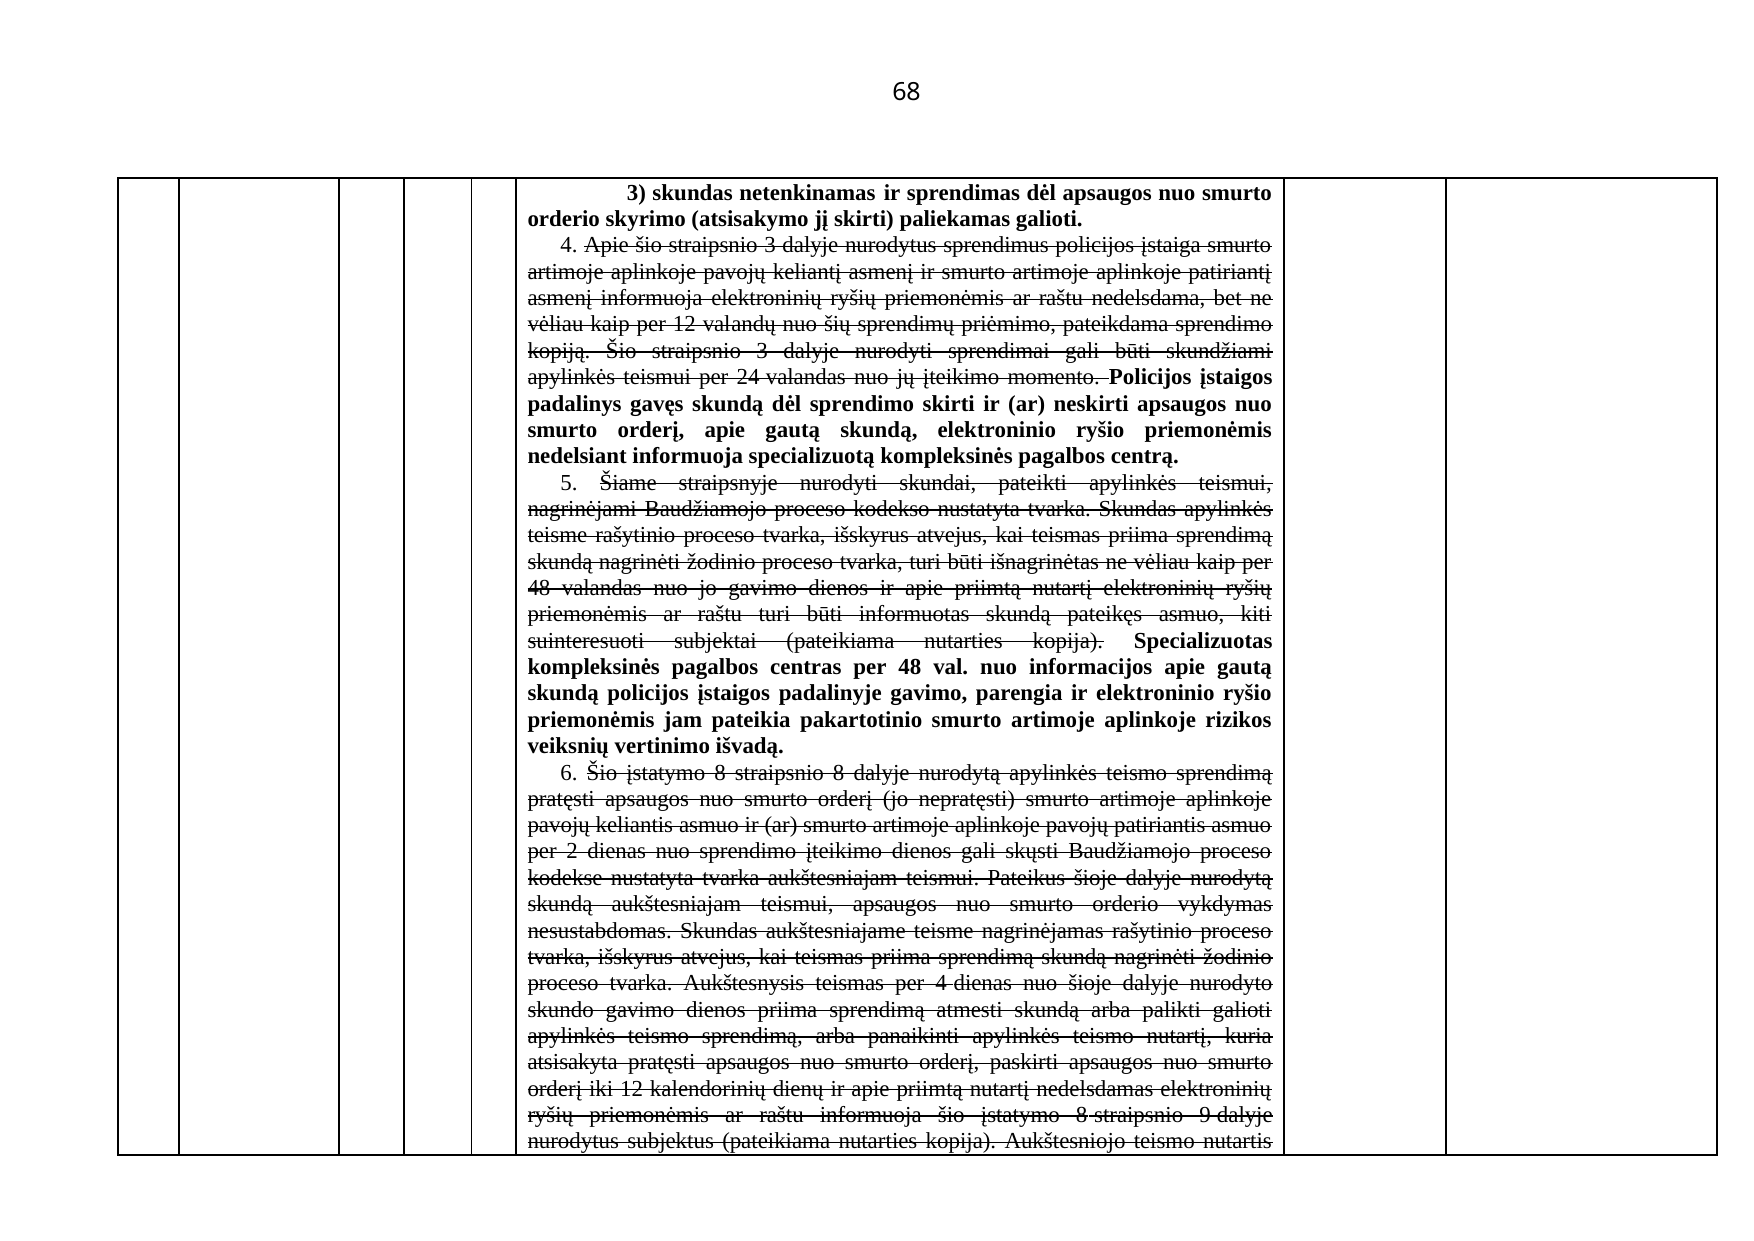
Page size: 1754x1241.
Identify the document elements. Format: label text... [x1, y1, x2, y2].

table_cell [340, 179, 403, 1154]
table_cell [1447, 179, 1716, 1154]
table_cell [1285, 179, 1445, 1154]
table_cell [119, 179, 178, 1154]
table_cell [405, 179, 471, 1154]
table_cell 3) skundas netenkinamas ir sprendimas dėl apsaugos nuo smurto orderio skyrimo (atsisakymo jį skirti) paliekamas galioti. 4. Apie šio straipsnio 3 dalyje nurodytus sprendimus policijos įstaiga smurto artimoje aplinkoje pavojų keliantį asmenį ir smurto artimoje aplinkoje patiriantį asmenį informuoja elektroninių ryšių priemonėmis ar raštu nedelsdama, bet ne vėliau kaip per 12 valandų nuo šių sprendimų priėmimo, pateikdama sprendimo kopiją. Šio straipsnio 3 dalyje nurodyti sprendimai gali būti skundžiami apylinkės teismui per 24 valandas nuo jų įteikimo momento. Policijos įstaigos padalinys gavęs skundą dėl sprendimo skirti ir (ar) neskirti apsaugos nuo smurto orderį, apie gautą skundą, elektroninio ryšio priemonėmis nedelsiant informuoja specializuotą kompleksinės pagalbos centrą. 5. Šiame straipsnyje nurodyti skundai, pateikti apylinkės teismui, nagrinėjami Baudžiamojo proceso kodekso nustatyta tvarka. Skundas apylinkės teisme rašytinio proceso tvarka, išskyrus atvejus, kai teismas priima sprendimą skundą nagrinėti žodinio proceso tvarka, turi būti išnagrinėtas ne vėliau kaip per 48 valandas nuo jo gavimo dienos ir apie priimtą nutartį elektroninių ryšių priemonėmis ar raštu turi būti informuotas skundą pateikęs asmuo, kiti suinteresuoti subjektai (pateikiama nutarties kopija). Specializuotas kompleksinės pagalbos centras per 48 val. nuo informacijos apie gautą skundą policijos įstaigos padalinyje gavimo, parengia ir elektroninio ryšio priemonėmis jam pateikia pakartotinio smurto artimoje aplinkoje rizikos veiksnių vertinimo išvadą. 6. Šio įstatymo 8 straipsnio 8 dalyje nurodytą apylinkės teismo sprendimą pratęsti apsaugos nuo smurto orderį (jo nepratęsti) smurto artimoje aplinkoje pavojų keliantis asmuo ir (ar) smurto artimoje aplinkoje pavojų patiriantis asmuo per 2 dienas nuo sprendimo įteikimo dienos gali skųsti Baudžiamojo proceso kodekse nustatyta tvarka aukštesniajam teismui. Pateikus šioje dalyje nurodytą skundą aukštesniajam teismui, apsaugos nuo smurto orderio vykdymas nesustabdomas. Skundas aukštesniajame teisme nagrinėjamas rašytinio proceso tvarka, išskyrus atvejus, kai teismas priima sprendimą skundą nagrinėti žodinio proceso tvarka. Aukštesnysis teismas per 4 dienas nuo šioje dalyje nurodyto skundo gavimo dienos priima sprendimą atmesti skundą arba palikti galioti apylinkės teismo sprendimą, arba panaikinti apylinkės teismo nutartį, kuria atsisakyta pratęsti apsaugos nuo smurto orderį, paskirti apsaugos nuo smurto orderį iki 12 kalendorinių dienų ir apie priimtą nutartį nedelsdamas elektroninių ryšių priemonėmis ar raštu informuoja šio įstatymo 8 straipsnio 9 dalyje nurodytus subjektus (pateikiama nutarties kopija). Aukštesniojo teismo nutartis [517, 179, 1283, 1154]
table_cell [472, 179, 515, 1154]
table_cell [180, 179, 338, 1154]
